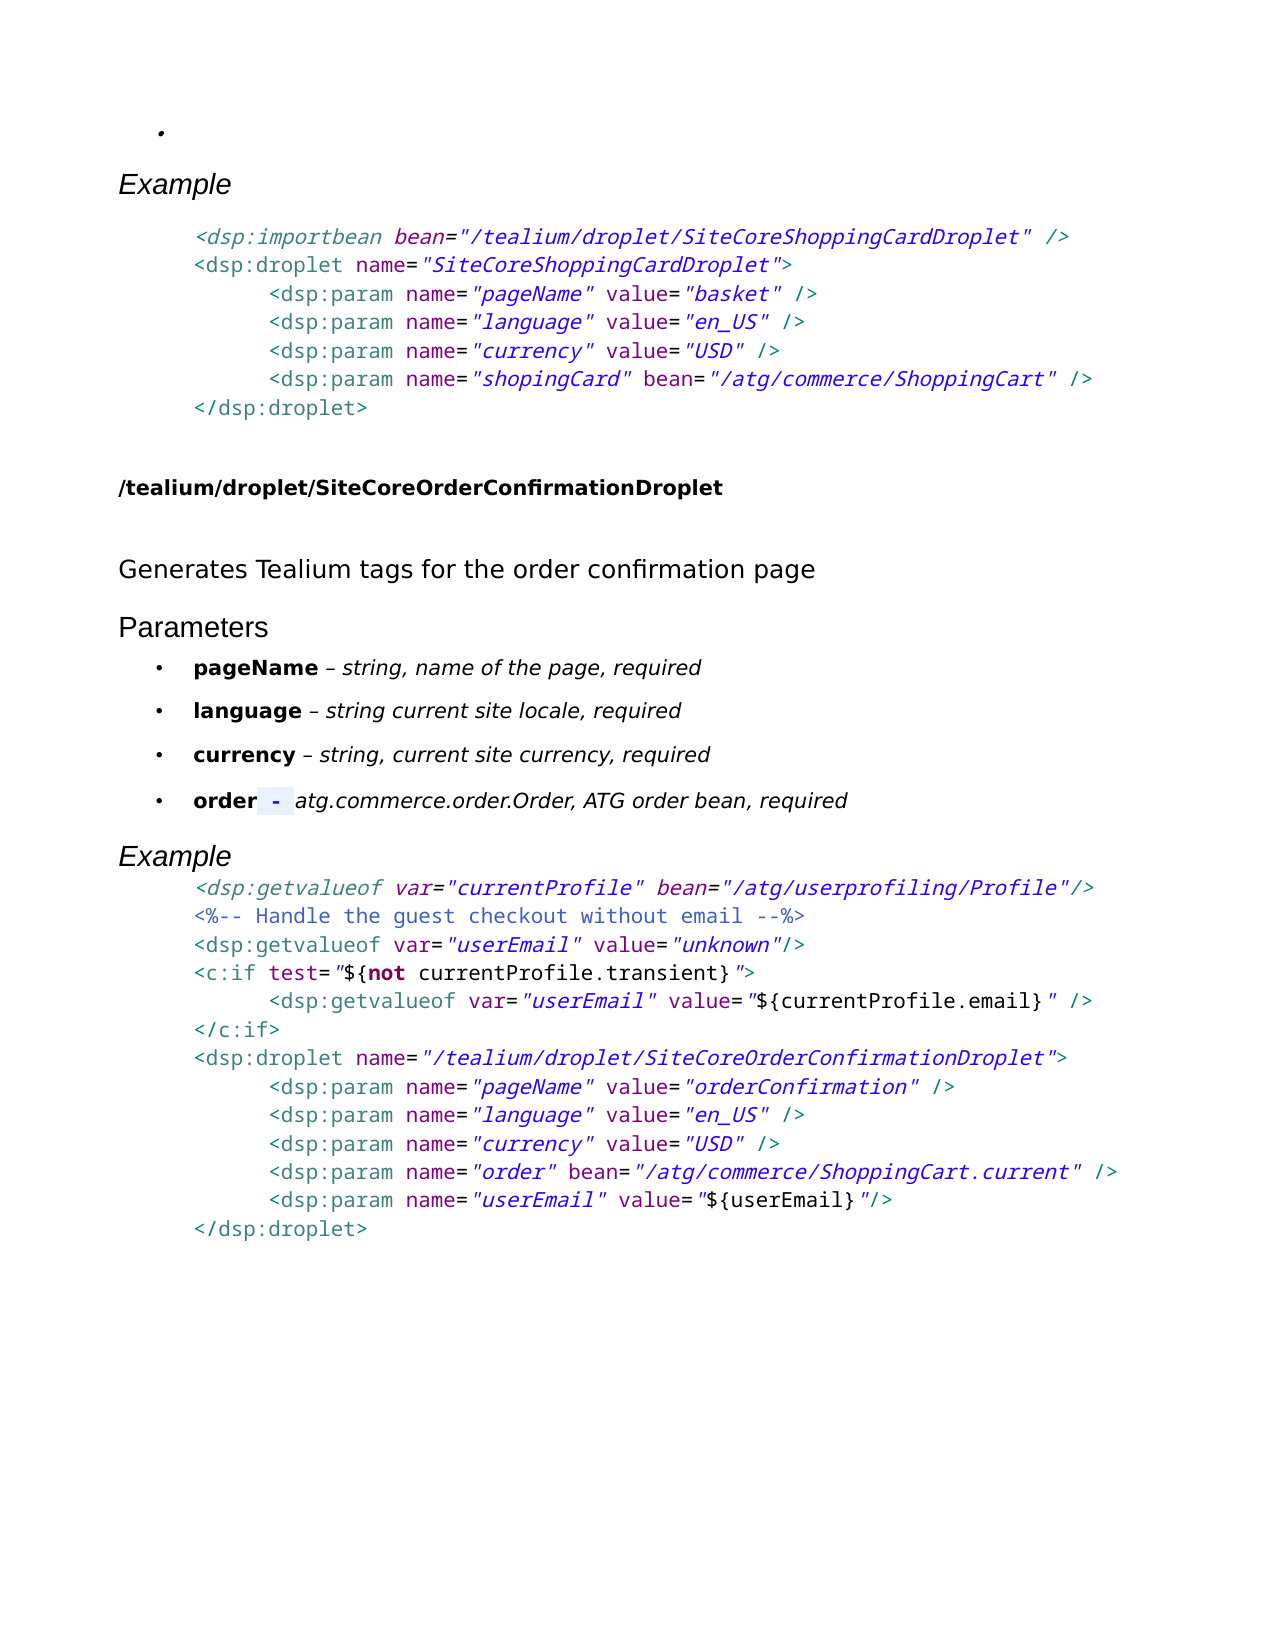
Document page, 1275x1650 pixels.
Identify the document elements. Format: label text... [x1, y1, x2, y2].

text <dsp:param name="order" bean="/atg/commerce/ShoppingCart.current" /> [118, 1157, 1157, 1186]
list language – string current site locale, required [156, 699, 1157, 723]
text <c:if test="${not currentProfile.transient}"> [118, 958, 1157, 987]
text </dsp:droplet> [118, 1214, 1157, 1242]
text <dsp:getvalueof var="userEmail" value="unknown"/> [118, 930, 1157, 958]
text <dsp:param name="pageName" value="basket" /> [118, 279, 1157, 307]
text <dsp:param name="language" value="en_US" /> [118, 307, 1157, 336]
text Example [118, 839, 1157, 873]
text <dsp:getvalueof var="userEmail" value="${currentProfile.email}" /> [118, 987, 1157, 1015]
text <dsp:param name="currency" value="USD" /> [118, 336, 1157, 364]
text </c:if> [118, 1015, 1157, 1043]
text <dsp:droplet name="SiteCoreShoppingCardDroplet"> [118, 250, 1157, 279]
text <dsp:droplet name="/tealium/droplet/SiteCoreOrderConfirmationDroplet"> [118, 1043, 1157, 1072]
list pageName – string, name of the page, required [156, 656, 1157, 680]
text <dsp:param name="shopingCard" bean="/atg/commerce/ShoppingCart" /> [118, 364, 1157, 393]
list Example [118, 167, 1157, 201]
text <%-- Handle the guest checkout without email --%> [118, 901, 1157, 930]
list order - atg.commerce.order.Order, ATG order bean, required [156, 787, 1157, 815]
text <dsp:getvalueof var="currentProfile" bean="/atg/userprofiling/Profile"/> [118, 873, 1157, 901]
text <dsp:param name="userEmail" value="${userEmail}"/> [118, 1186, 1157, 1214]
text <dsp:param name="language" value="en_US" /> [118, 1100, 1157, 1129]
list <dsp:importbean bean="/tealium/droplet/SiteCoreShoppingCardDroplet" /> [118, 222, 1157, 250]
text Generates Tealium tags for the order confirmation page [118, 555, 1157, 584]
text /tealium/droplet/SiteCoreOrderConfirmationDroplet [118, 476, 1157, 500]
list currency – string, current site currency, required [156, 743, 1157, 767]
subtitle Parameters [118, 609, 1157, 643]
text </dsp:droplet> [118, 393, 1157, 421]
text <dsp:param name="pageName" value="orderConfirmation" /> [118, 1072, 1157, 1100]
text <dsp:param name="currency" value="USD" /> [118, 1129, 1157, 1157]
